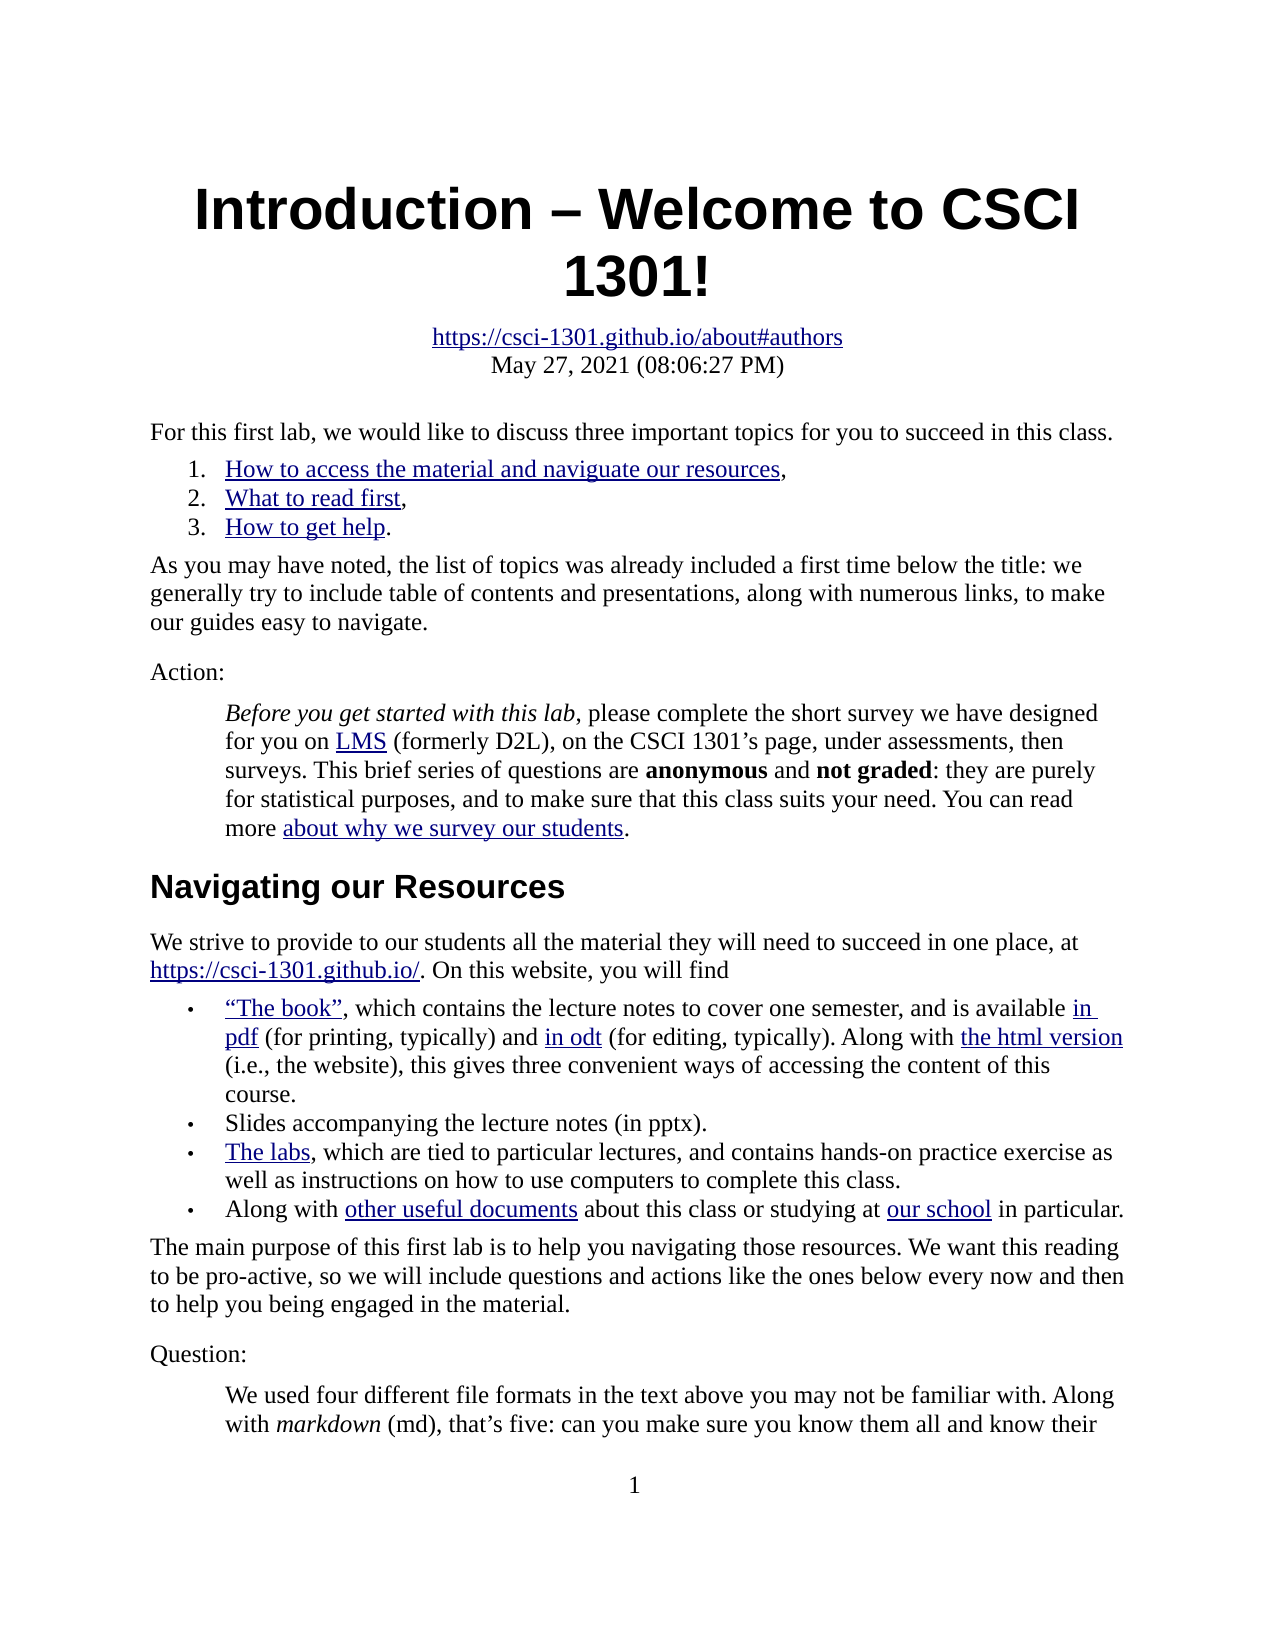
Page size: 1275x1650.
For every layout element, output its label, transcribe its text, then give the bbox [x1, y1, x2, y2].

title Introduction – Welcome to CSCI 1301! [150, 175, 1125, 309]
text We strive to provide to our students all the material they will need to succeed in one place, at https://csci-1301.github.io/. On this website, you will find [150, 927, 1125, 984]
text As you may have noted, the list of topics was already included a first time below the title: we generally try to include table of contents and presentations, along with numerous links, to make our guides easy to navigate. [150, 550, 1125, 636]
list Along with other useful documents about this class or studying at our school in particular. [187, 1194, 1125, 1223]
text May 27, 2021 (08:06:27 PM) [150, 350, 1125, 379]
list Slides accompanying the lecture notes (in pptx). [187, 1108, 1125, 1137]
text The main purpose of this first lab is to help you navigating those resources. We want this reading to be pro-active, so we will include questions and actions like the ones below every now and then to help you being engaged in the material. [150, 1232, 1125, 1318]
text Action: [150, 657, 1125, 686]
list How to get help. [187, 512, 1125, 541]
text Question: [150, 1339, 1125, 1368]
list “The book”, which contains the lecture notes to cover one semester, and is available in pdf (for printing, typically) and in odt (for editing, typically). Along with the html version (i.e., the website), this gives three convenient ways of accessing the content of this course. [187, 993, 1125, 1108]
list What to read first, [187, 483, 1125, 512]
text For this first lab, we would like to discuss three important topics for you to succeed in this class. [150, 417, 1125, 446]
list The labs, which are tied to particular lectures, and contains hands-on practice exercise as well as instructions on how to use computers to complete this class. [187, 1137, 1125, 1194]
text https://csci-1301.github.io/about#authors [150, 322, 1125, 350]
text We used four different file formats in the text above you may not be familiar with. Along with markdown (md), that’s five: can you make sure you know them all and know their [225, 1380, 1125, 1437]
list How to access the material and naviguate our resources, [187, 454, 1125, 483]
text Before you get started with this lab, please complete the short survey we have designed for you on LMS (formerly D2L), on the CSCI 1301’s page, under assessments, then surveys. This brief series of questions are anonymous and not graded: they are purely for statistical purposes, and to make sure that this class suits your need. You can read more about why we survey our students. [225, 698, 1125, 841]
subtitle Navigating our Resources [150, 866, 1125, 905]
